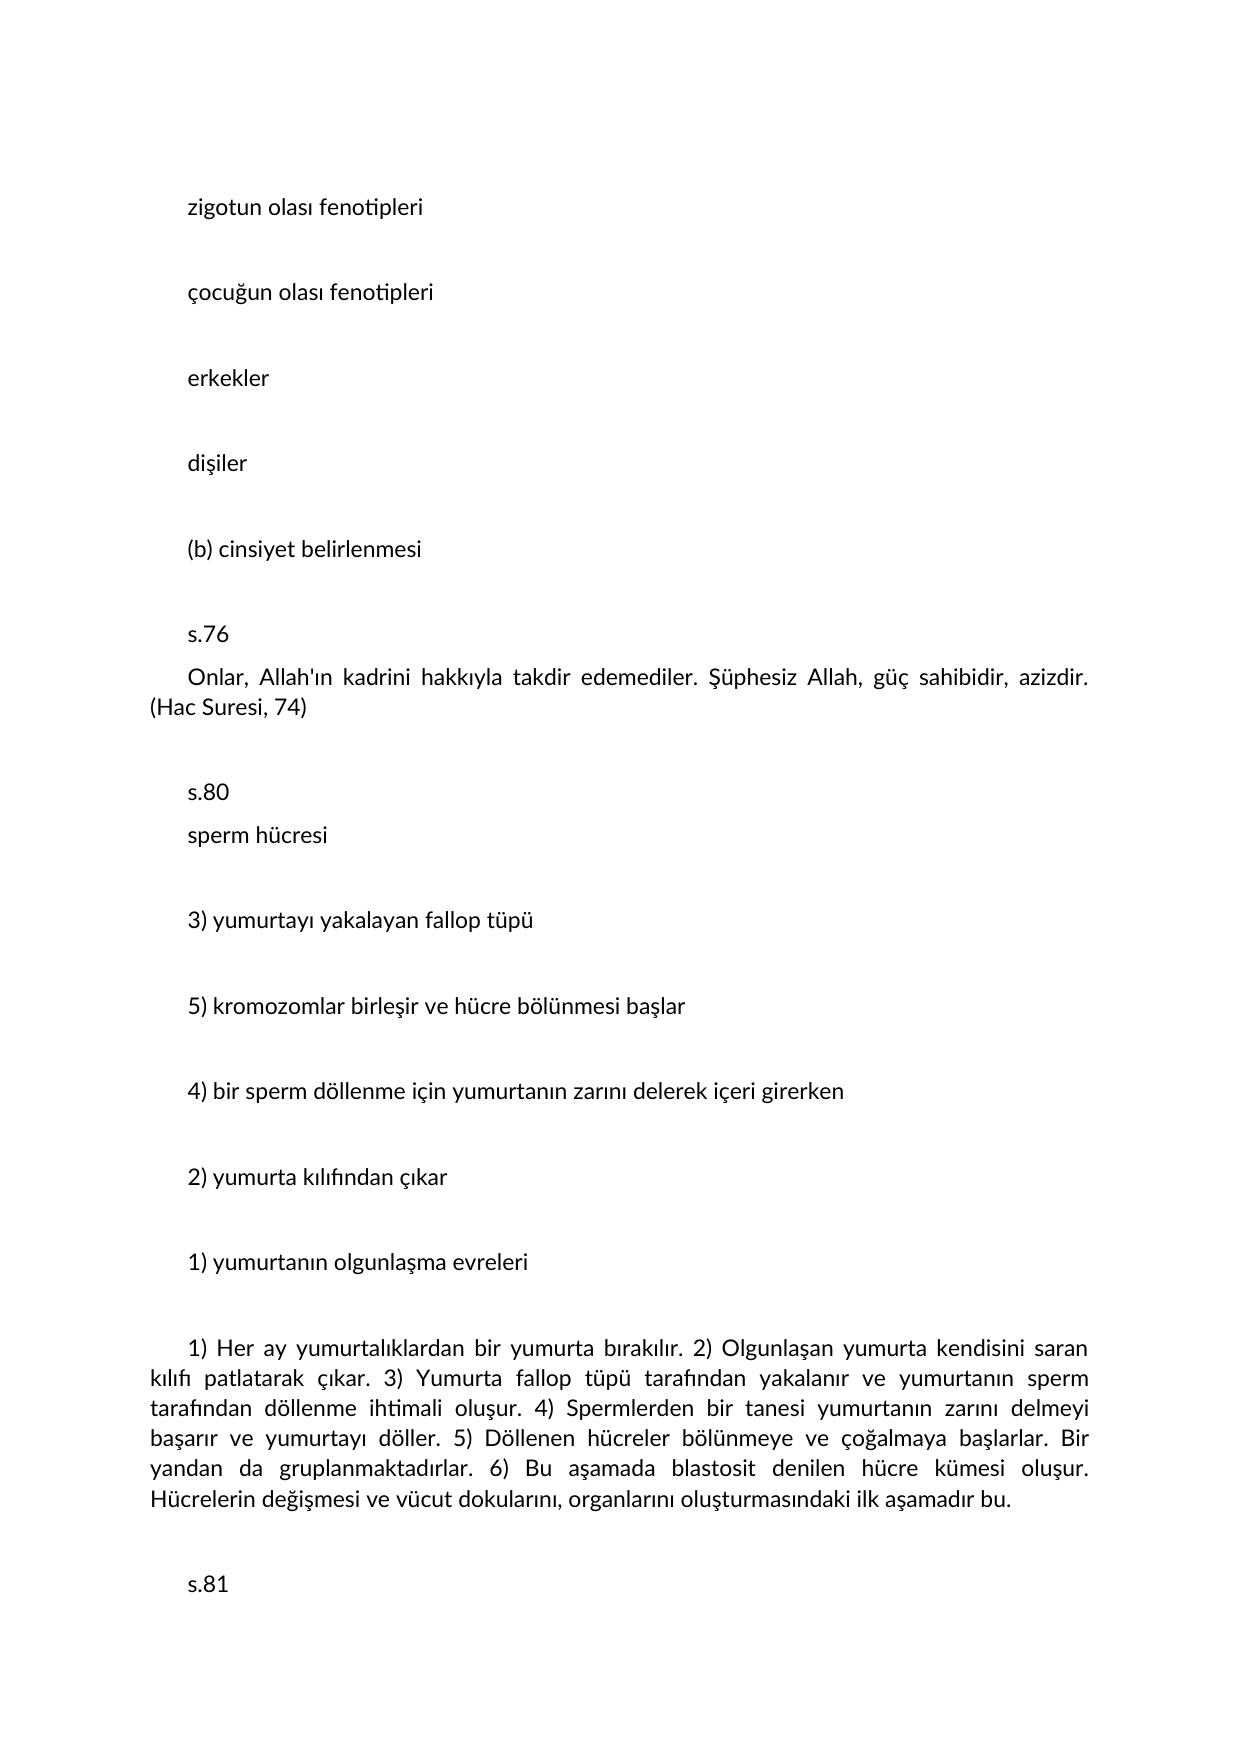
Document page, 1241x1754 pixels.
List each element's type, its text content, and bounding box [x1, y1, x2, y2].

text 4) bir sperm döllenme için yumurtanın zarını delerek içeri girerken [150, 1077, 1090, 1104]
text zigotun olası fenotipleri [150, 193, 1090, 220]
text dişiler [150, 449, 1090, 476]
text s.81 [150, 1570, 1090, 1597]
text erkekler [150, 363, 1090, 391]
text s.80 [150, 778, 1090, 806]
text 2) yumurta kılıfından çıkar [150, 1162, 1090, 1190]
text 1) yumurtanın olgunlaşma evreleri [150, 1248, 1090, 1275]
text Onlar, Allah'ın kadrini hakkıyla takdir edemediler. Şüphesiz Allah, güç sahibidir, azizdir. (Hac Suresi, 74) [150, 662, 1090, 720]
text (b) cinsiyet belirlenmesi [150, 534, 1090, 562]
text s.76 [150, 620, 1090, 647]
text 3) yumurtayı yakalayan fallop tüpü [150, 906, 1090, 934]
text 5) kromozomlar birleşir ve hücre bölünmesi başlar [150, 992, 1090, 1019]
text sperm hücresi [150, 821, 1090, 848]
text 1) Her ay yumurtalıklardan bir yumurta bırakılır. 2) Olgunlaşan yumurta kendisini saran kılıfı patlatarak çıkar. 3) Yumurta fallop tüpü tarafından yakalanır ve yumurtanın sperm tarafından döllenme ihtimali oluşur. 4) Spermlerden bir tanesi yumurtanın zarını delmeyi başarır ve yumurtayı döller. 5) Döllenen hücreler bölünmeye ve çoğalmaya başlarlar. Bir yandan da gruplanmaktadırlar. 6) Bu aşamada blastosit denilen hücre kümesi oluşur. Hücrelerin değişmesi ve vücut dokularını, organlarını oluşturmasındaki ilk aşamadır bu. [150, 1333, 1090, 1512]
text çocuğun olası fenotipleri [150, 278, 1090, 306]
